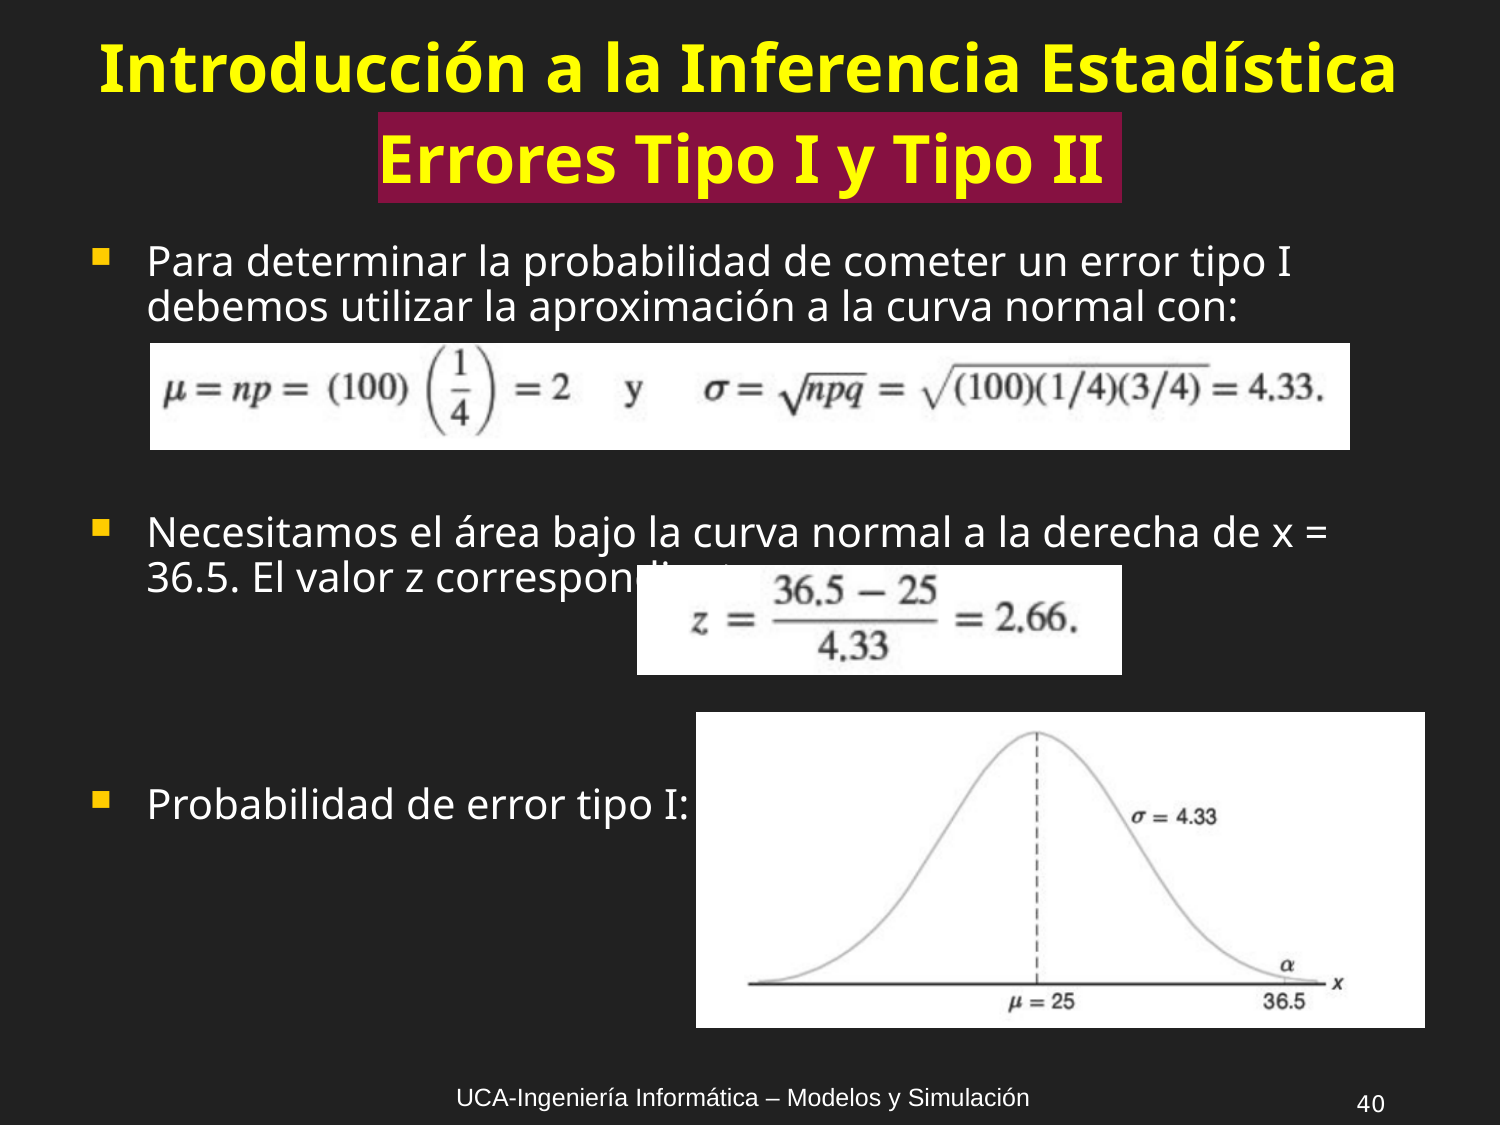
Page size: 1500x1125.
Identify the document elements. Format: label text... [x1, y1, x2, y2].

picture [637, 565, 1122, 676]
list Para determinar la probabilidad de cometer un error tipo I debemos utilizar la aproximación a la curva normal con: Necesitamos el área bajo la curva normal a la derecha de x = 36.5. El valor z correspondiente es Probabilidad de error tipo I: [75, 232, 1425, 1051]
picture [696, 712, 1425, 1028]
picture [150, 343, 1350, 451]
title Introducción a la Inferencia Estadística Errores Tipo I y Tipo II [75, 37, 1426, 188]
